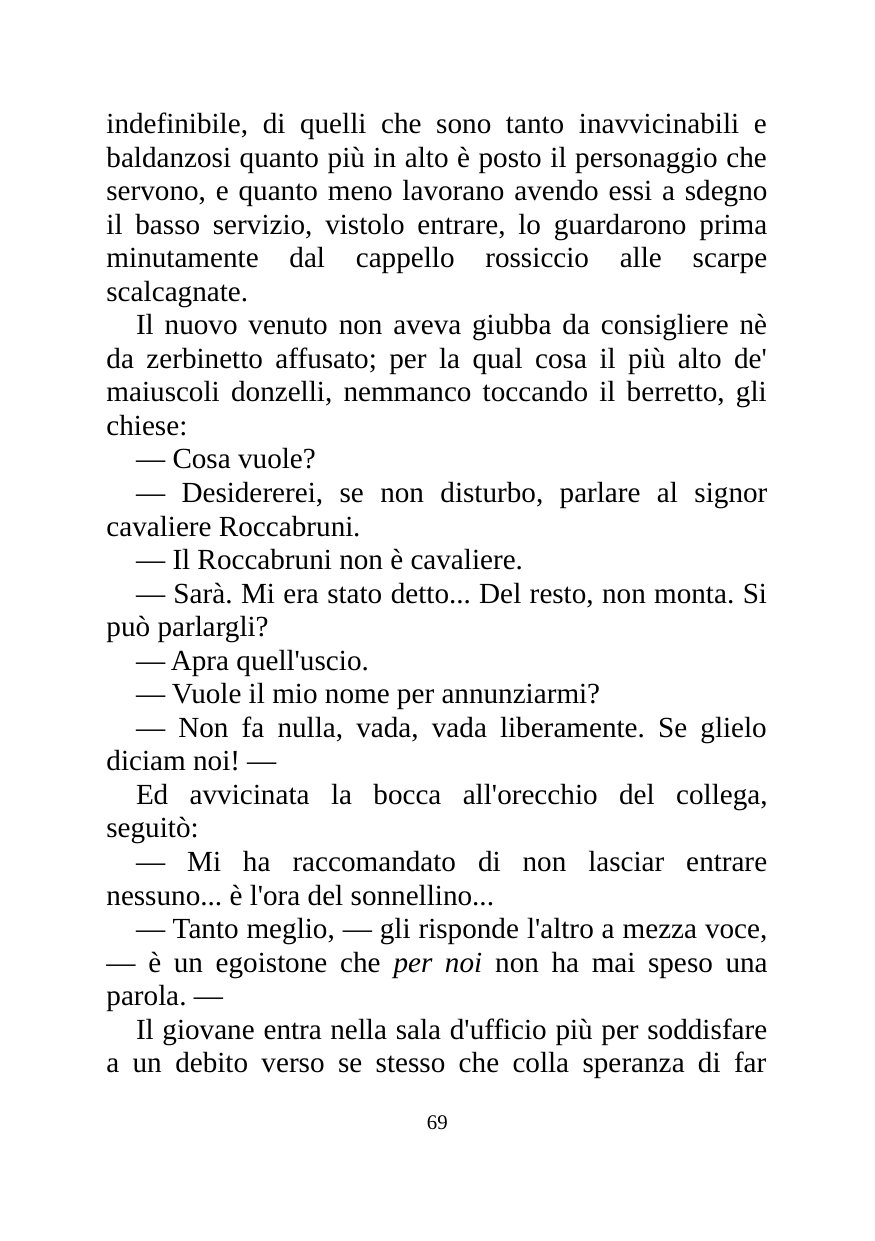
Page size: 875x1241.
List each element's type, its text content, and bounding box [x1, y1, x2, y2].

text Il giovane entra nella sala d'ufficio più per soddisfare a un debito verso se stesso che colla speranza di far [106, 1012, 768, 1079]
text — Mi ha raccomandato di non lasciar entrare nessuno... è l'ora del sonnellino... [106, 844, 768, 911]
text — Non fa nulla, vada, vada liberamente. Se glielo diciam noi! — [106, 710, 768, 777]
text — Vuole il mio nome per annunziarmi? [106, 676, 768, 710]
text — Tanto meglio, — gli risponde l'altro a mezza voce, — è un egoistone che per noi non ha mai speso una parola. — [106, 911, 768, 1012]
text — Il Roccabruni non è cavaliere. [106, 542, 768, 576]
text indefinibile, di quelli che sono tanto inavvicinabili e baldanzosi quanto più in alto è posto il personaggio che servono, e quanto meno lavorano avendo essi a sdegno il basso servizio, vistolo entrare, lo guardarono prima minutamente dal cappello rossiccio alle scarpe scalcagnate. [106, 106, 768, 307]
text — Cosa vuole? [106, 442, 768, 475]
text Ed avvicinata la bocca all'orecchio del collega, seguitò: [106, 777, 768, 844]
text — Apra quell'uscio. [106, 643, 768, 676]
text — Desidererei, se non disturbo, parlare al signor cavaliere Roccabruni. [106, 475, 768, 542]
text — Sarà. Mi era stato detto... Del resto, non monta. Si può parlargli? [106, 576, 768, 643]
text Il nuovo venuto non aveva giubba da consigliere nè da zerbinetto affusato; per la qual cosa il più alto de' maiuscoli donzelli, nemmanco toccando il berretto, gli chiese: [106, 307, 768, 442]
